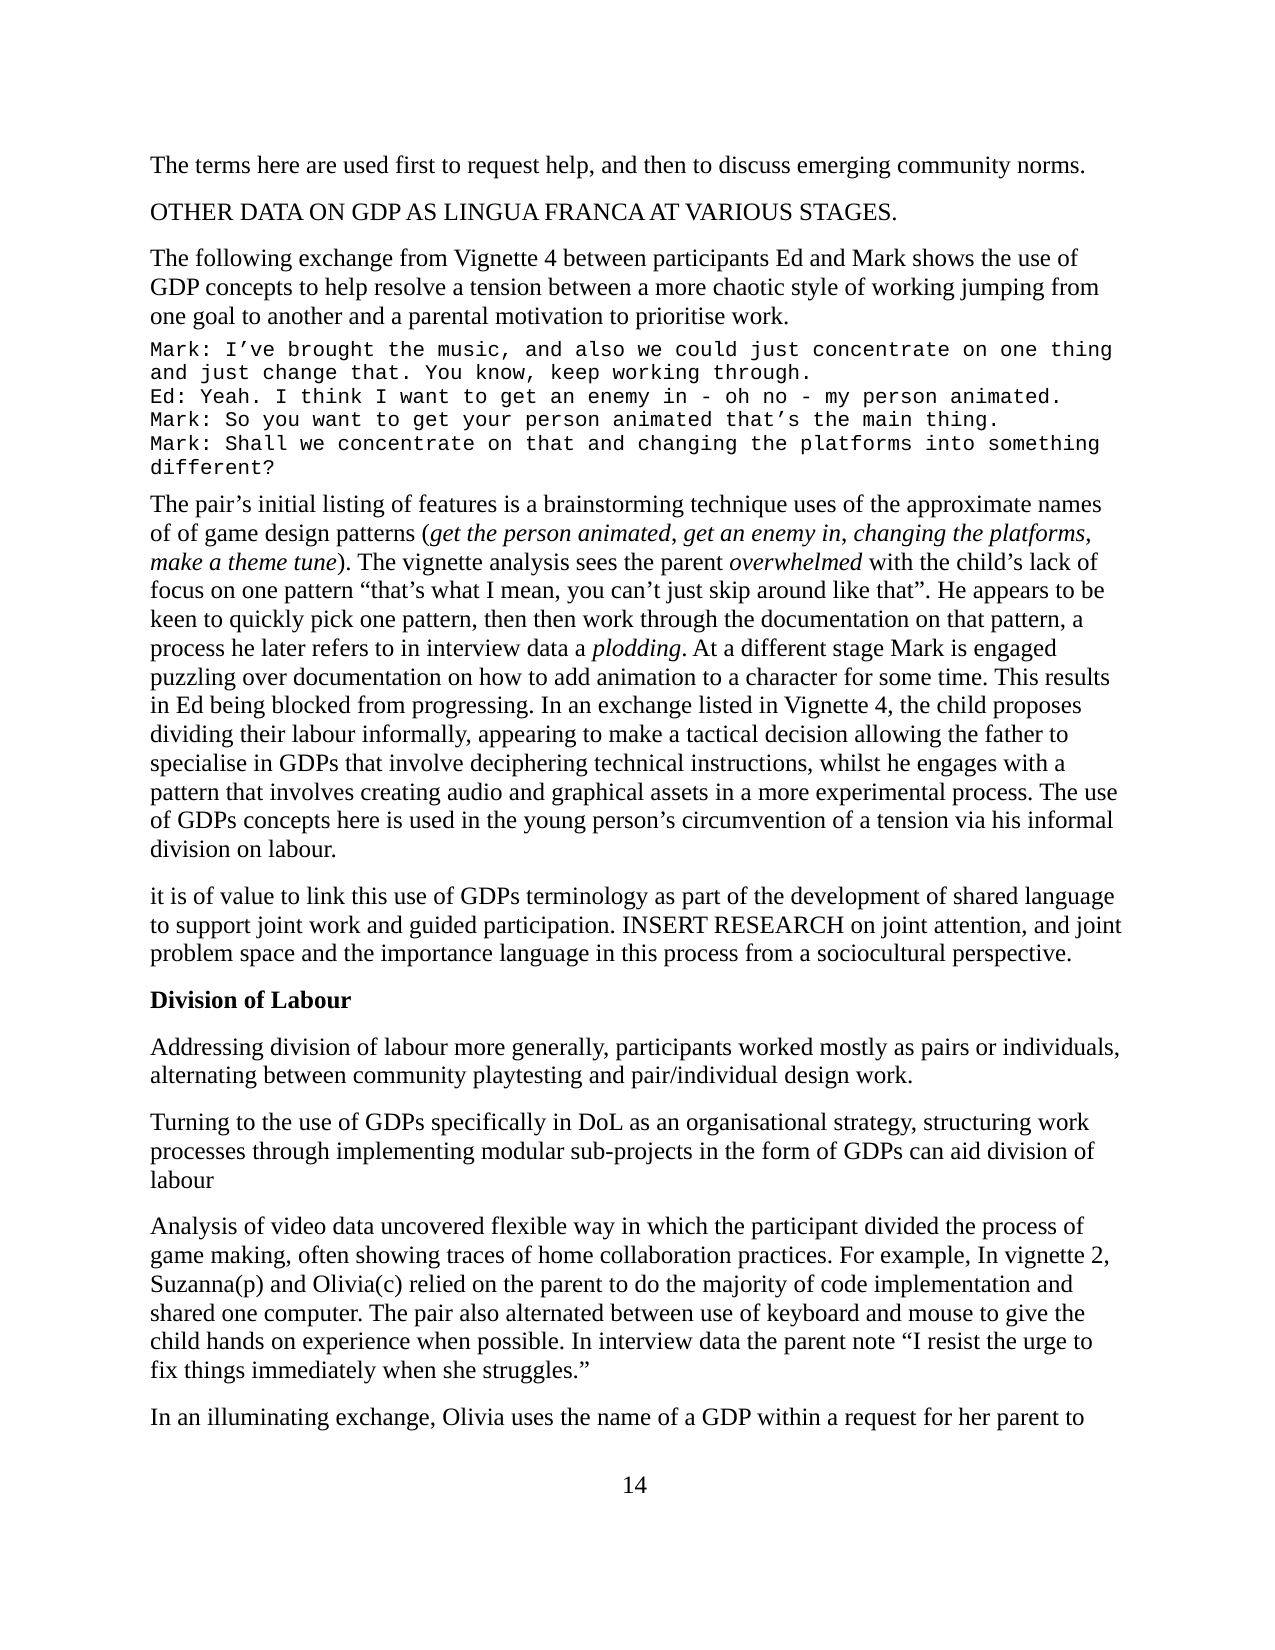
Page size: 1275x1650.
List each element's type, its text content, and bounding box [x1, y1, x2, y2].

text Analysis of video data uncovered flexible way in which the participant divided the process of game making, often showing traces of home collaboration practices. For example, In vignette 2, Suzanna(p) and Olivia(c) relied on the parent to do the majority of code implementation and shared one computer. The pair also alternated between use of keyboard and mouse to give the child hands on experience when possible. In interview data the parent note “I resist the urge to fix things immediately when she struggles.” [150, 1211, 1125, 1384]
text Mark: I’ve brought the music, and also we could just concentrate on one thing and just change that. You know, keep working through. [150, 338, 1125, 386]
text The pair’s initial listing of features is a brainstorming technique uses of the approximate names of of game design patterns (get the person animated, get an enemy in, changing the platforms, make a theme tune). The vignette analysis sees the parent overwhelmed with the child’s lack of focus on one pattern “that’s what I mean, you can’t just skip around like that”. He appears to be keen to quickly pick one pattern, then then work through the documentation on that pattern, a process he later refers to in interview data a plodding. At a different stage Mark is engaged puzzling over documentation on how to add animation to a character for some time. This results in Ed being blocked from progressing. In an exchange listed in Vignette 4, the child proposes dividing their labour informally, appearing to make a tactical decision allowing the father to specialise in GDPs that involve deciphering technical instructions, whilst he engages with a pattern that involves creating audio and graphical assets in a more experimental process. The use of GDPs concepts here is used in the young person’s circumvention of a tension via his informal division on labour. [150, 489, 1125, 863]
text Turning to the use of GDPs specifically in DoL as an organisational strategy, structuring work processes through implementing modular sub-projects in the form of GDPs can aid division of labour [150, 1107, 1125, 1193]
text it is of value to link this use of GDPs terminology as part of the development of shared language to support joint work and guided participation. INSERT RESEARCH on joint attention, and joint problem space and the importance language in this process from a sociocultural perspective. [150, 881, 1125, 967]
text The terms here are used first to request help, and then to discuss emerging community norms. [150, 150, 1125, 179]
text Ed: Yeah. I think I want to get an enemy in - oh no - my person animated. [150, 386, 1125, 409]
text Mark: So you want to get your person animated that’s the main thing. [150, 409, 1125, 433]
text Division of Labour [150, 985, 1125, 1014]
text In an illuminating exchange, Olivia uses the name of a GDP within a request for her parent to [150, 1402, 1125, 1431]
text Mark: Shall we concentrate on that and changing the platforms into something different? [150, 433, 1125, 480]
text OTHER DATA ON GDP AS LINGUA FRANCA AT VARIOUS STAGES. [150, 197, 1125, 225]
text Addressing division of labour more generally, participants worked mostly as pairs or individuals, alternating between community playtesting and pair/individual design work. [150, 1032, 1125, 1089]
text The following exchange from Vignette 4 between participants Ed and Mark shows the use of GDP concepts to help resolve a tension between a more chaotic style of working jumping from one goal to another and a parental motivation to prioritise work. [150, 243, 1125, 329]
